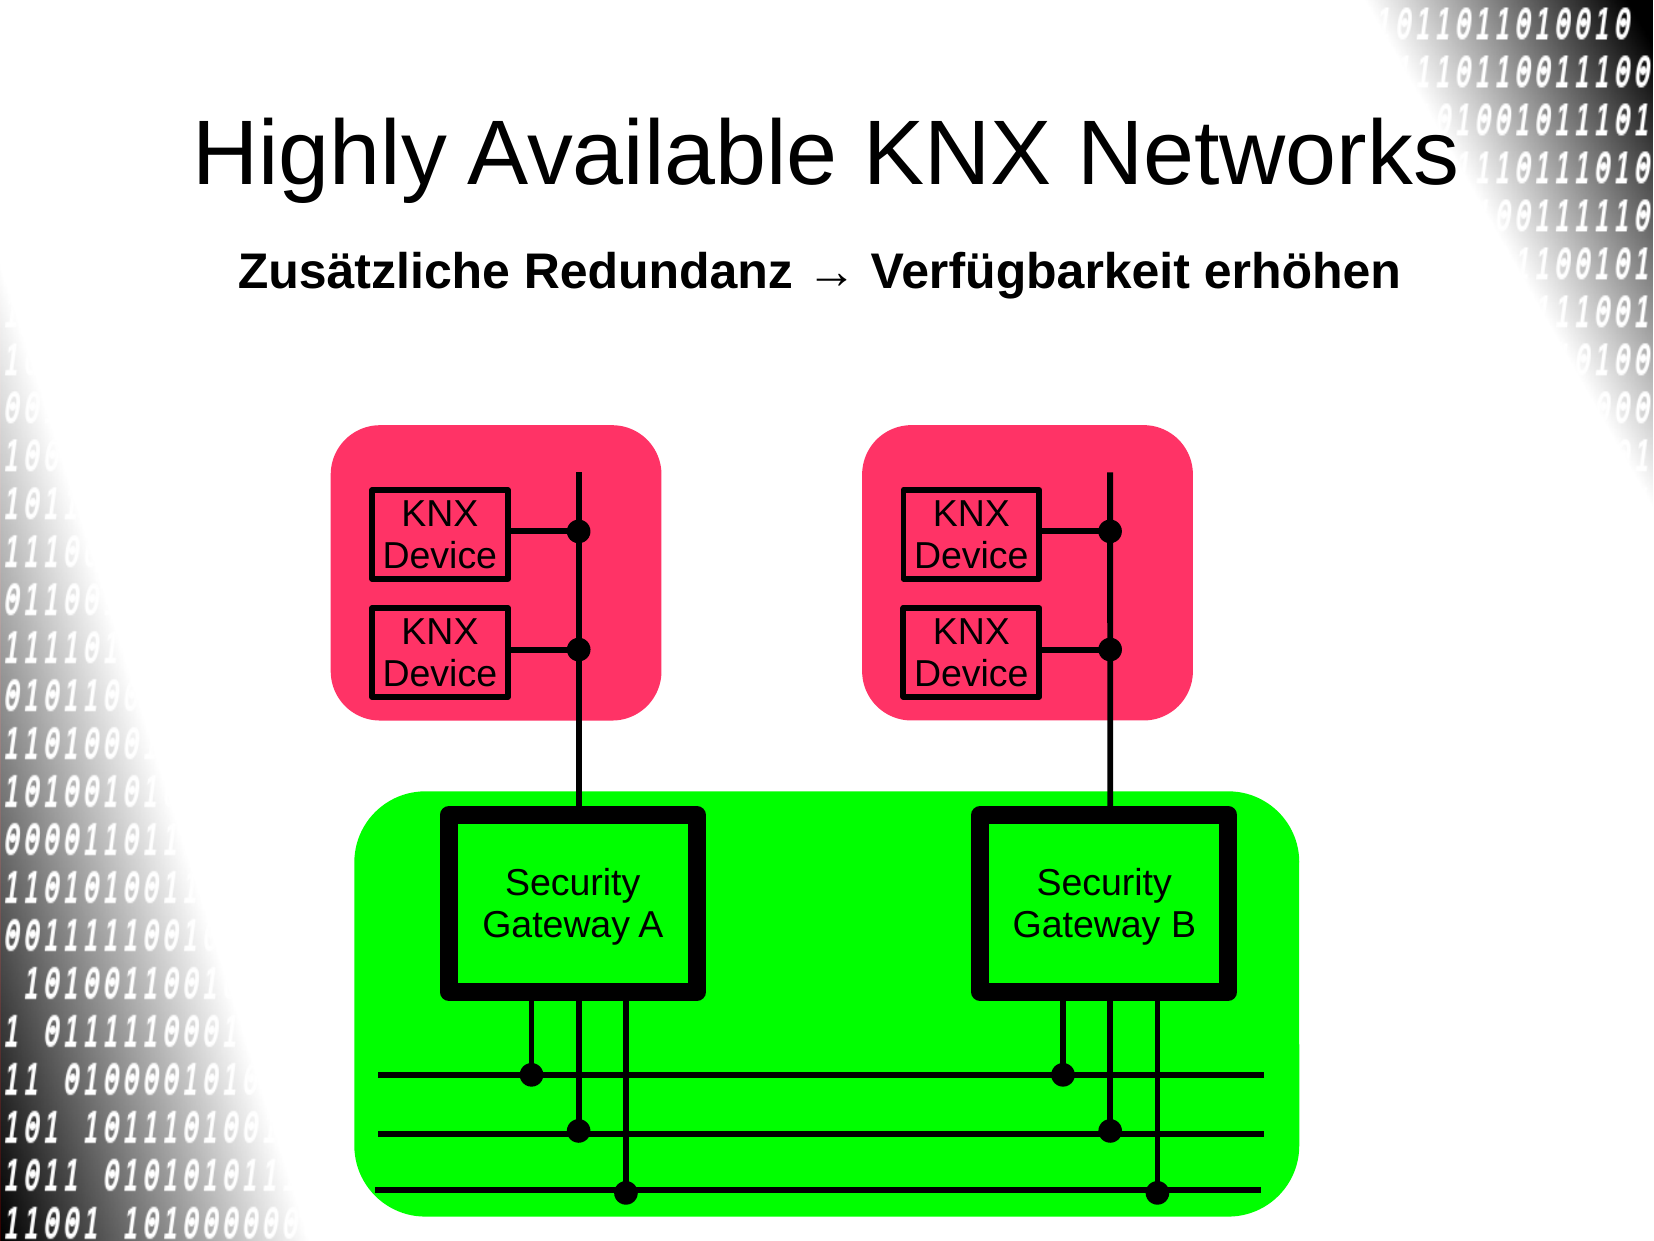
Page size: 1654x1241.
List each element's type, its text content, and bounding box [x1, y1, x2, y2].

text_box [519, 1062, 544, 1087]
text_box [614, 1193, 638, 1205]
picture [0, 0, 1653, 236]
text_box KNX Device [371, 608, 508, 697]
text_box [566, 519, 591, 544]
text_box KNX Device [372, 490, 508, 579]
picture [0, 307, 1653, 1241]
text_box [1145, 1193, 1170, 1205]
text_box [1147, 1181, 1168, 1187]
text_box Security Gateway B [980, 814, 1229, 993]
text_box [615, 1181, 637, 1187]
text_box KNX Device [903, 490, 1040, 579]
text_box [566, 637, 591, 662]
text_box [1098, 519, 1122, 544]
text_box Security Gateway A [448, 814, 697, 993]
text_box [1051, 1062, 1075, 1087]
text_box Zusätzliche Redundanz → Verfügbarkeit erhöhen [0, 236, 1654, 307]
text_box [1098, 1119, 1123, 1143]
text_box [1098, 637, 1122, 662]
text_box KNX Device [903, 608, 1040, 697]
text_box [566, 1119, 591, 1143]
